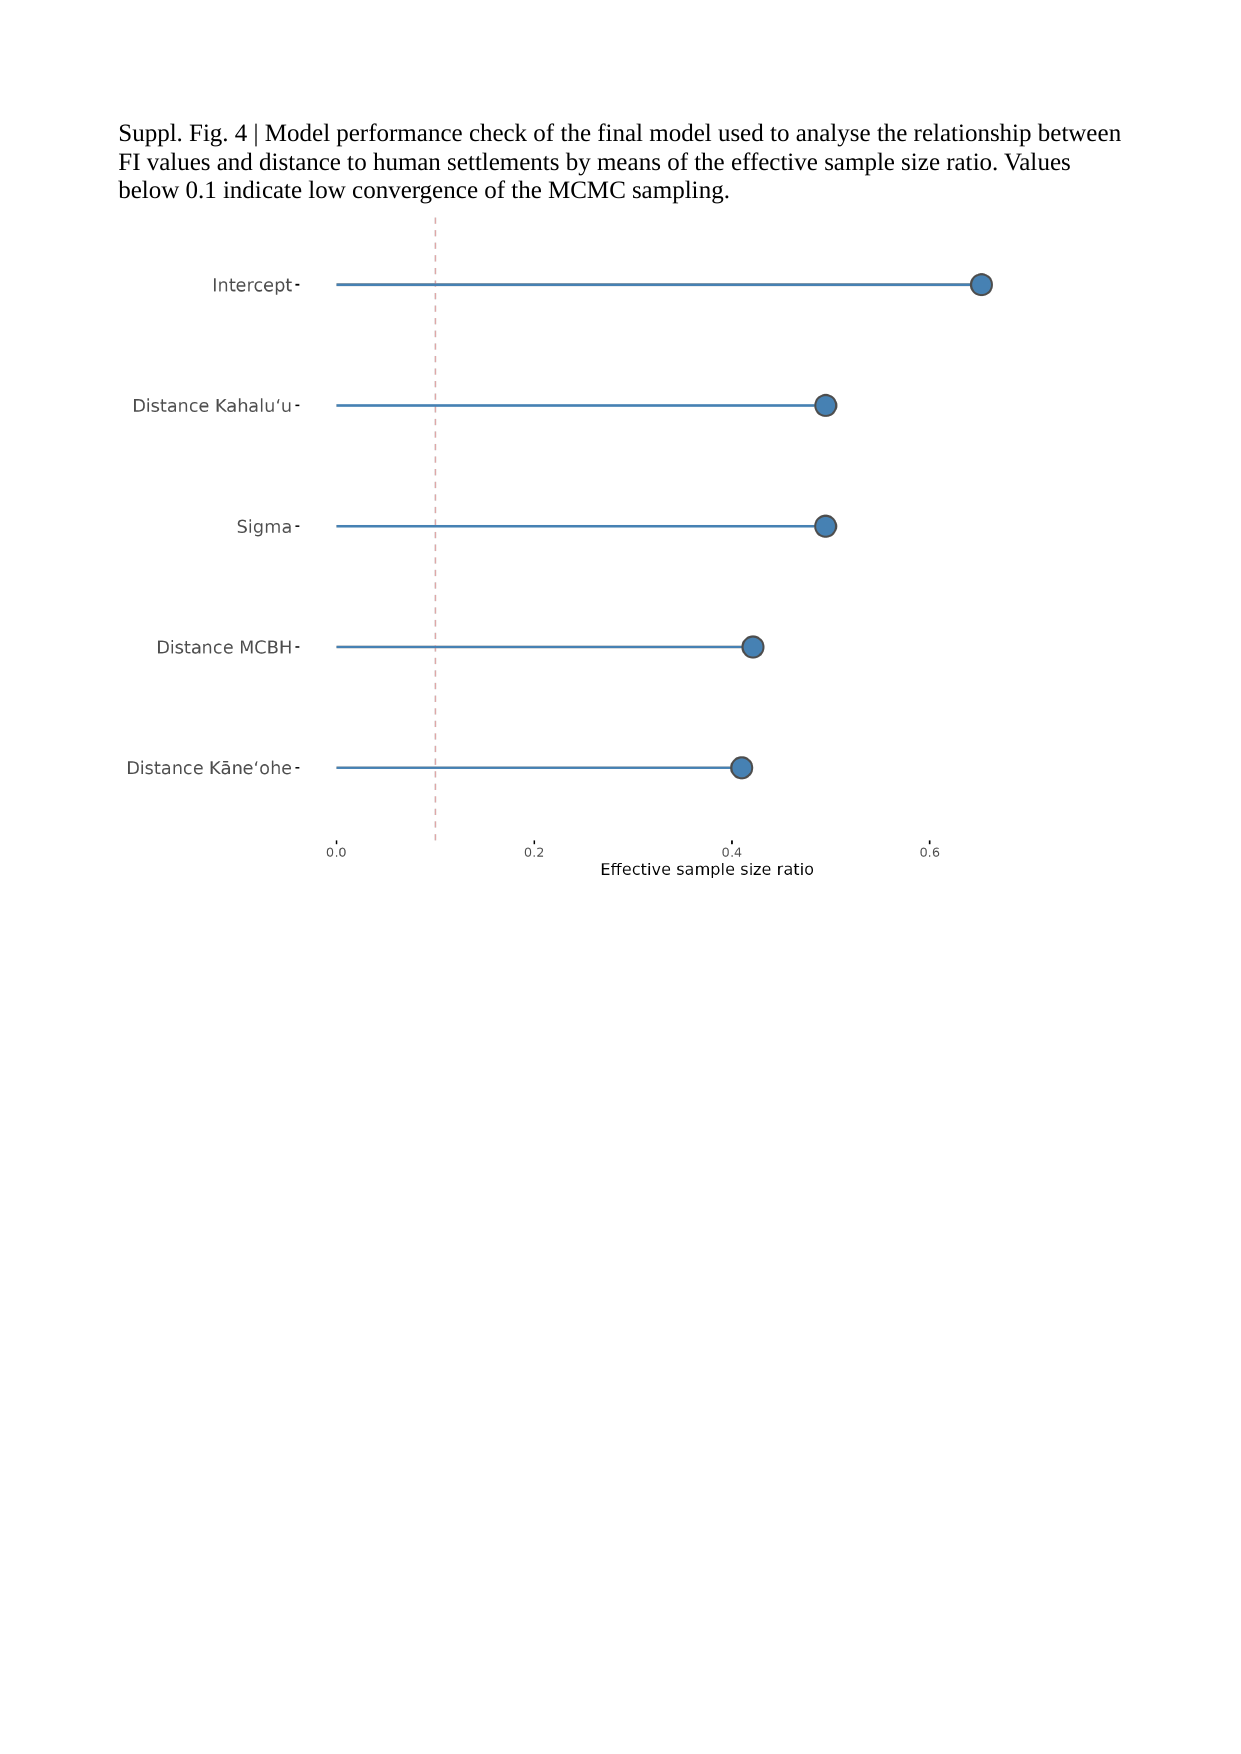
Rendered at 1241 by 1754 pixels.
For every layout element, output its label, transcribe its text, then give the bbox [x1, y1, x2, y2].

picture [118, 204, 1123, 886]
text Suppl. Fig. 4 | Model performance check of the final model used to analyse the relationship between FI values and distance to human settlements by means of the effective sample size ratio. Values below 0.1 indicate low convergence of the MCMC sampling. [118, 118, 1122, 204]
